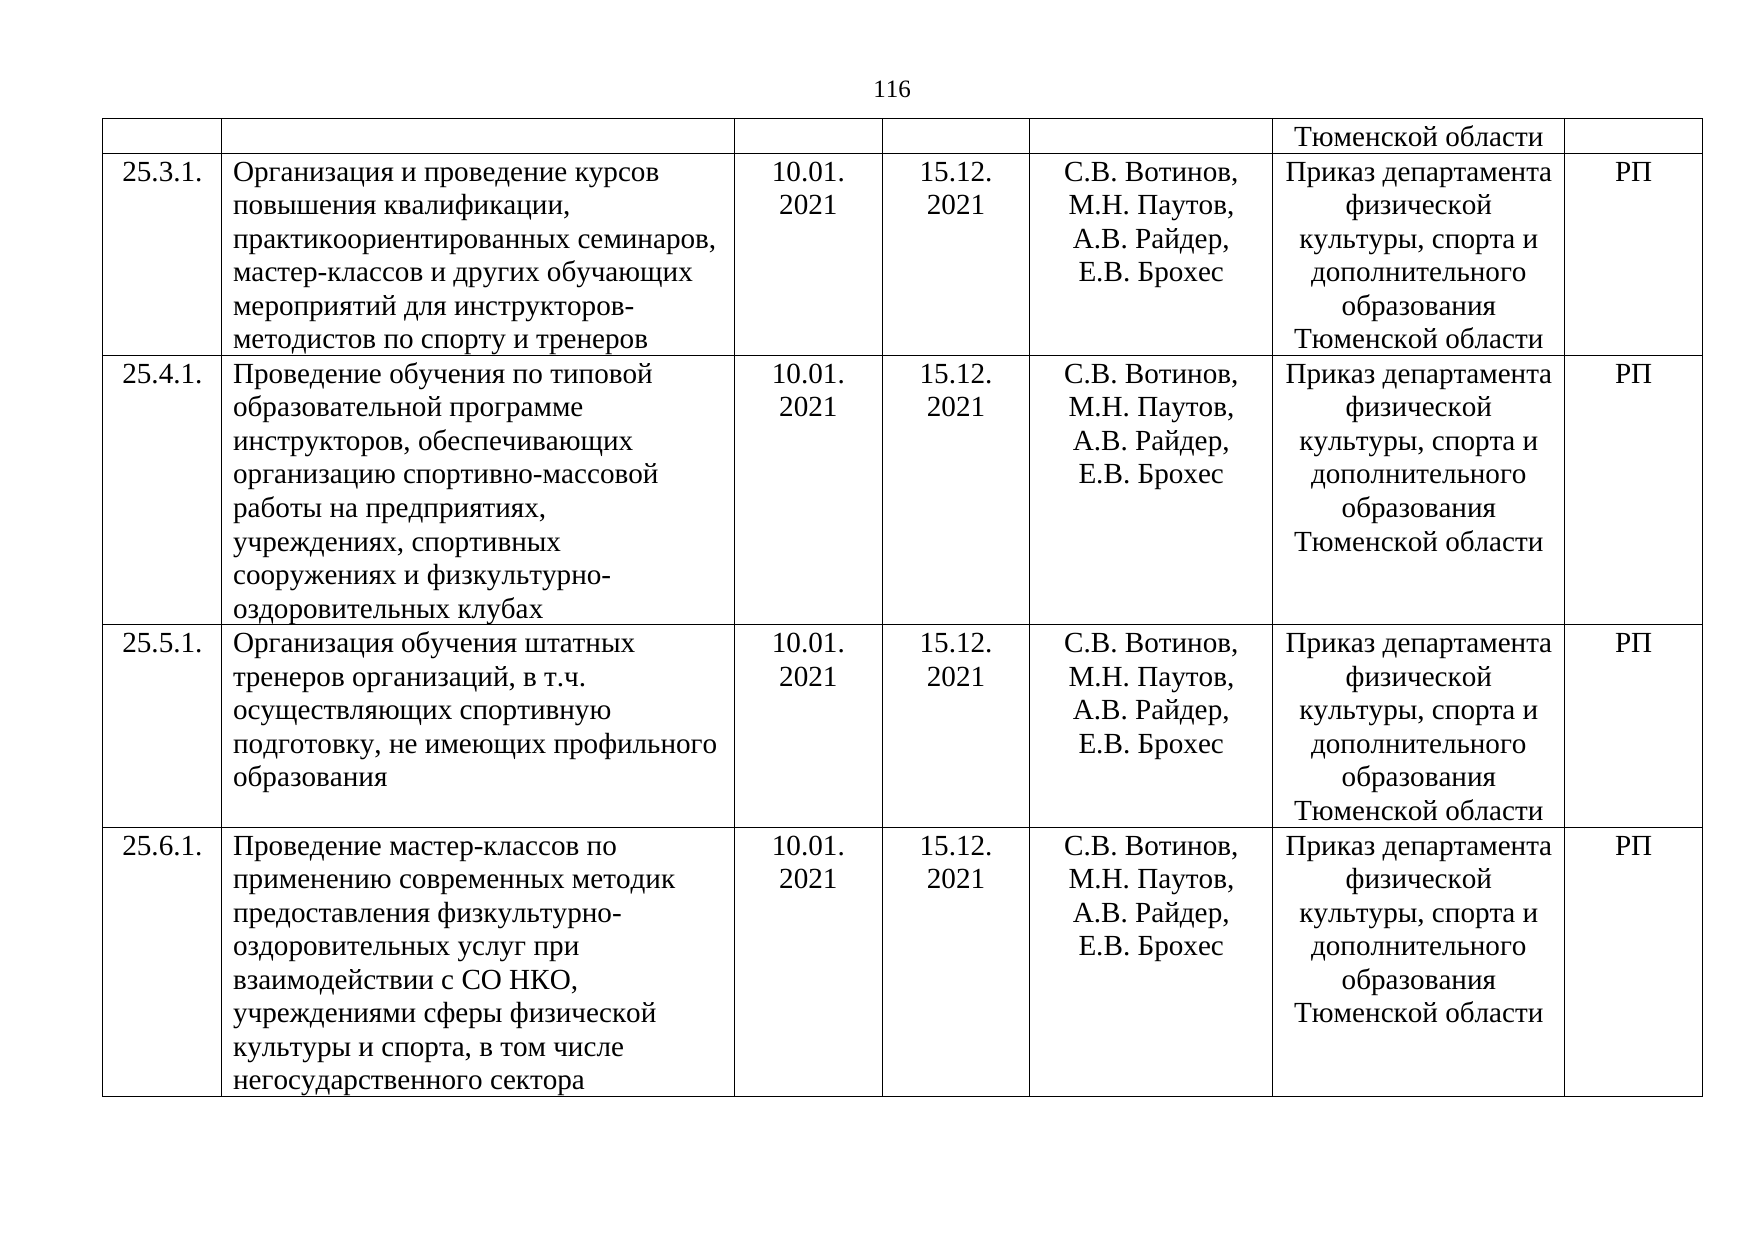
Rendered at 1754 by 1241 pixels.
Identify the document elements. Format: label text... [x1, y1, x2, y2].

table_cell [222, 119, 734, 153]
table_cell Приказ департамента физической культуры, спорта и дополнительного образования Тюменской области [1273, 356, 1564, 624]
table_cell С.В. Вотинов, М.Н. Паутов, А.В. Райдер, Е.В. Брохес [1030, 356, 1272, 624]
table_cell 15.12. 2021 [883, 828, 1029, 1096]
table_cell 15.12. 2021 [883, 625, 1029, 827]
table_cell [103, 119, 221, 153]
table_cell Проведение мастер-классов по применению современных методик предоставления физкультурно-оздоровительных услуг при взаимодействии с СО НКО, учреждениями сферы физической культуры и спорта, в том числе негосударственного сектора [222, 828, 734, 1096]
table_cell 25.6.1. [103, 828, 221, 1096]
table_cell [1030, 119, 1272, 153]
table_cell Организация обучения штатных тренеров организаций, в т.ч. осуществляющих спортивную подготовку, не имеющих профильного образования [222, 625, 734, 827]
table_cell 25.5.1. [103, 625, 221, 827]
table_cell 10.01. 2021 [735, 625, 882, 827]
table_cell РП [1565, 828, 1702, 1096]
table_cell [1565, 119, 1702, 153]
table_cell 10.01. 2021 [735, 828, 882, 1096]
table_cell Приказ департамента физической культуры, спорта и дополнительного образования Тюменской области [1273, 154, 1564, 355]
table_cell 15.12. 2021 [883, 356, 1029, 624]
table_cell С.В. Вотинов, М.Н. Паутов, А.В. Райдер, Е.В. Брохес [1030, 154, 1272, 355]
table_cell 25.3.1. [103, 154, 221, 355]
table_cell Тюменской области [1273, 119, 1564, 153]
table_cell Приказ департамента физической культуры, спорта и дополнительного образования Тюменской области [1273, 828, 1564, 1096]
table_cell 15.12. 2021 [883, 154, 1029, 355]
table_cell Организация и проведение курсов повышения квалификации, практикоориентированных семинаров, мастер-классов и других обучающих мероприятий для инструкторов-методистов по спорту и тренеров [222, 154, 734, 355]
table_cell [883, 119, 1029, 153]
table_cell [735, 119, 882, 153]
table_cell С.В. Вотинов, М.Н. Паутов, А.В. Райдер, Е.В. Брохес [1030, 828, 1272, 1096]
table_cell РП [1565, 154, 1702, 355]
table_cell Приказ департамента физической культуры, спорта и дополнительного образования Тюменской области [1273, 625, 1564, 827]
table_cell Проведение обучения по типовой образовательной программе инструкторов, обеспечивающих организацию спортивно-массовой работы на предприятиях, учреждениях, спортивных сооружениях и физкультурно-оздоровительных клубах [222, 356, 734, 624]
table_cell 10.01. 2021 [735, 356, 882, 624]
table_cell 25.4.1. [103, 356, 221, 624]
table_cell РП [1565, 356, 1702, 624]
table_cell 10.01. 2021 [735, 154, 882, 355]
table_cell С.В. Вотинов, М.Н. Паутов, А.В. Райдер, Е.В. Брохес [1030, 625, 1272, 827]
table_cell РП [1565, 625, 1702, 827]
